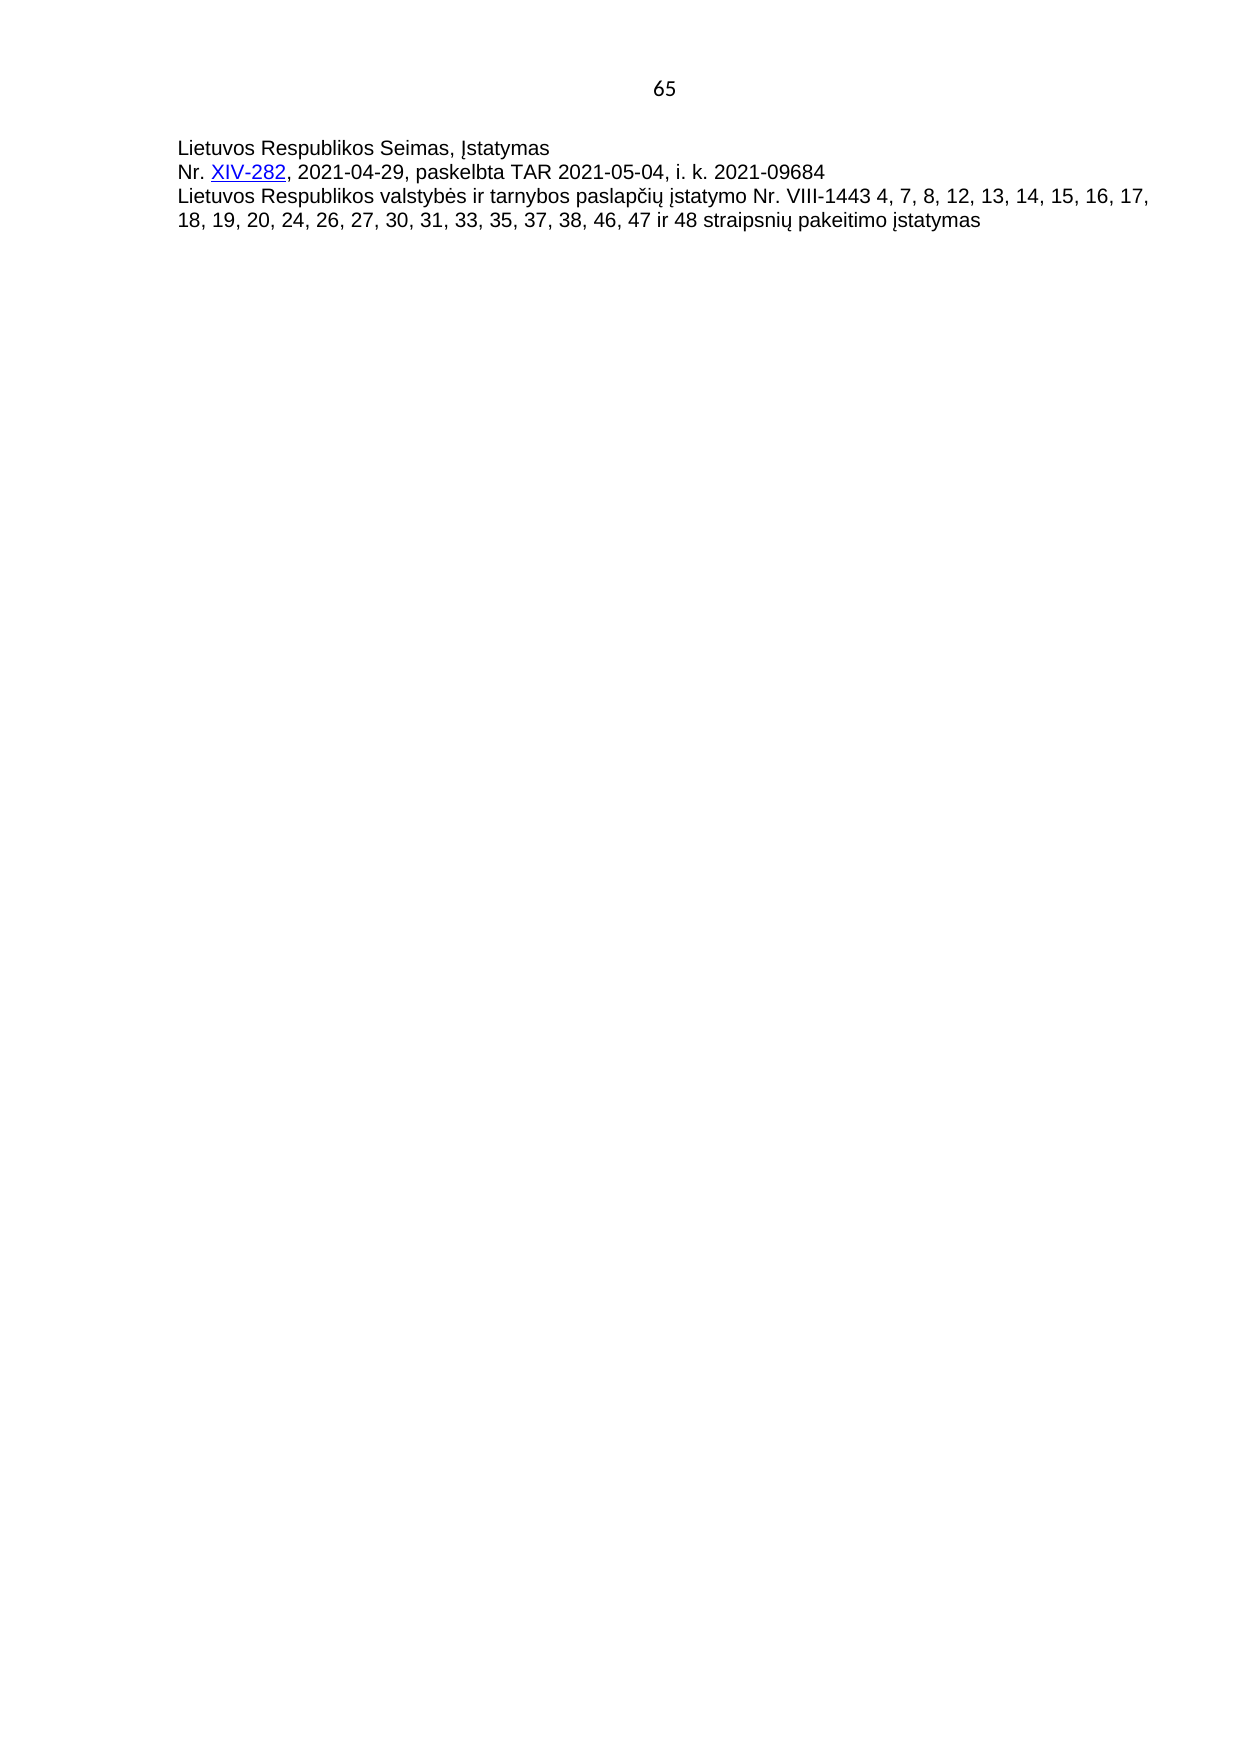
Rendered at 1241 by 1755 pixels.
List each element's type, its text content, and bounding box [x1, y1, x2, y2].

text Nr. XIV-282, 2021-04-29, paskelbta TAR 2021-05-04, i. k. 2021-09684 [177, 160, 1152, 184]
text Lietuvos Respublikos Seimas, Įstatymas [177, 136, 1152, 160]
text Lietuvos Respublikos valstybės ir tarnybos paslapčių įstatymo Nr. VIII-1443 4, 7, 8, 12, 13, 14, 15, 16, 17, 18, 19, 20, 24, 26, 27, 30, 31, 33, 35, 37, 38, 46, 47 ir 48 straipsnių pakeitimo įstatymas [177, 184, 1152, 232]
